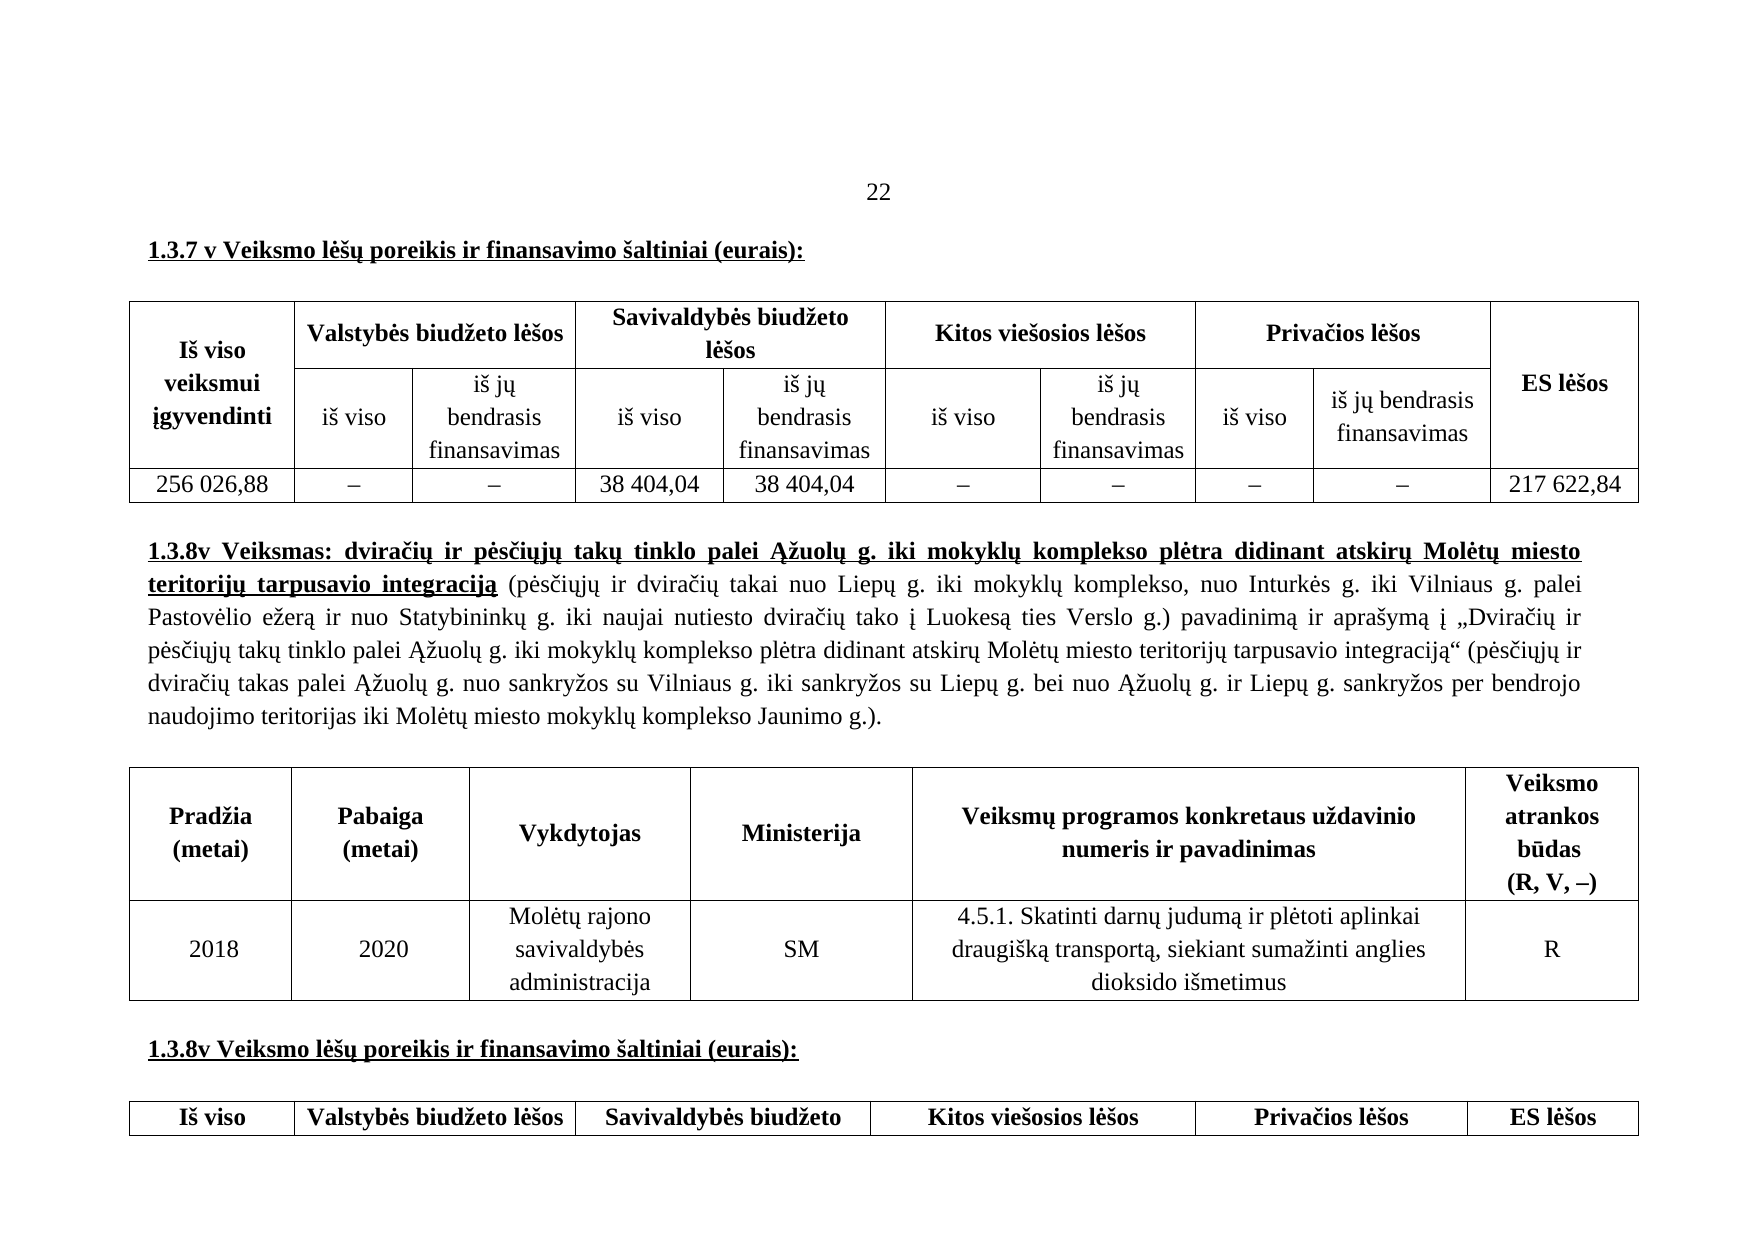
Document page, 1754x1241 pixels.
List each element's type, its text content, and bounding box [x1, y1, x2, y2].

table_cell – [1041, 469, 1195, 502]
table_cell iš viso [295, 369, 412, 468]
text 1.3.8v Veiksmo lėšų poreikis ir finansavimo šaltiniai (eurais): [118, 1034, 1639, 1063]
table_cell 256 026,88 [130, 469, 294, 502]
table_cell 38 404,04 [576, 469, 723, 502]
table_cell – [1196, 469, 1313, 502]
table_cell iš viso [886, 369, 1040, 468]
table_cell iš jų bendrasis finansavimas [724, 369, 885, 468]
table_header Kitos viešosios lėšos [871, 1102, 1195, 1134]
text 1.3.8v Veiksmas: dviračių ir pėsčiųjų takų tinklo palei Ąžuolų g. iki mokyklų komplekso plėtra didinant atskirų Molėtų miesto teritorijų tarpusavio integraciją (pėsčiųjų ir dviračių takai nuo Liepų g. iki mokyklų komplekso, nuo Inturkės g. iki Vilniaus g. palei Pastovėlio ežerą ir nuo Statybininkų g. iki naujai nutiesto dviračių tako į Luokesą ties Verslo g.) pavadinimą ir aprašymą į „Dviračių ir pėsčiųjų takų tinklo palei Ąžuolų g. iki mokyklų komplekso plėtra didinant atskirų Molėtų miesto teritorijų tarpusavio integraciją“ (pėsčiųjų ir dviračių takas palei Ąžuolų g. nuo sankryžos su Vilniaus g. iki sankryžos su Liepų g. bei nuo Ąžuolų g. ir Liepų g. sankryžos per bendrojo naudojimo teritorijas iki Molėtų miesto mokyklų komplekso Jaunimo g.). [148, 536, 1583, 730]
table_header Veiksmo atrankos būdas (R, V, –) [1466, 768, 1638, 900]
table_header Iš viso veiksmui įgyvendinti [130, 302, 294, 468]
table_header Ministerija [691, 768, 912, 900]
table_cell Molėtų rajono savivaldybės administracija [470, 901, 690, 1000]
table_header Savivaldybės biudžeto lėšos [576, 302, 885, 368]
table_header Pradžia (metai) [130, 768, 291, 900]
table_header Vykdytojas [470, 768, 690, 900]
table_header Valstybės biudžeto lėšos [295, 302, 575, 368]
table_cell – [886, 469, 1040, 502]
table_header Pabaiga (metai) [292, 768, 469, 900]
table_cell iš viso [576, 369, 723, 468]
table_cell 2020 [292, 901, 469, 1000]
table_cell R [1466, 901, 1638, 1000]
table_header ES lėšos [1491, 302, 1638, 468]
text 1.3.7 v Veiksmo lėšų poreikis ir finansavimo šaltiniai (eurais): [118, 235, 1639, 263]
table_cell 38 404,04 [724, 469, 885, 502]
table_header Kitos viešosios lėšos [886, 302, 1195, 368]
table_header ES lėšos [1468, 1102, 1638, 1134]
table_cell – [295, 469, 412, 502]
table_header Iš viso [130, 1102, 294, 1134]
table_header Veiksmų programos konkretaus uždavinio numeris ir pavadinimas [913, 768, 1465, 900]
table_cell iš jų bendrasis finansavimas [413, 369, 575, 468]
table_cell iš viso [1196, 369, 1313, 468]
table_cell 2018 [130, 901, 291, 1000]
table_cell iš jų bendrasis finansavimas [1041, 369, 1195, 468]
table_header Privačios lėšos [1196, 302, 1490, 368]
table_cell – [1314, 469, 1490, 502]
table_cell SM [691, 901, 912, 1000]
table_header Savivaldybės biudžeto [576, 1102, 870, 1134]
table_cell 4.5.1. Skatinti darnų judumą ir plėtoti aplinkai draugišką transportą, siekiant sumažinti anglies dioksido išmetimus [913, 901, 1465, 1000]
table_cell 217 622,84 [1491, 469, 1638, 502]
table_header Privačios lėšos [1196, 1102, 1467, 1134]
table_header Valstybės biudžeto lėšos [295, 1102, 575, 1134]
table_cell – [413, 469, 575, 502]
table_cell iš jų bendrasis finansavimas [1314, 369, 1490, 468]
